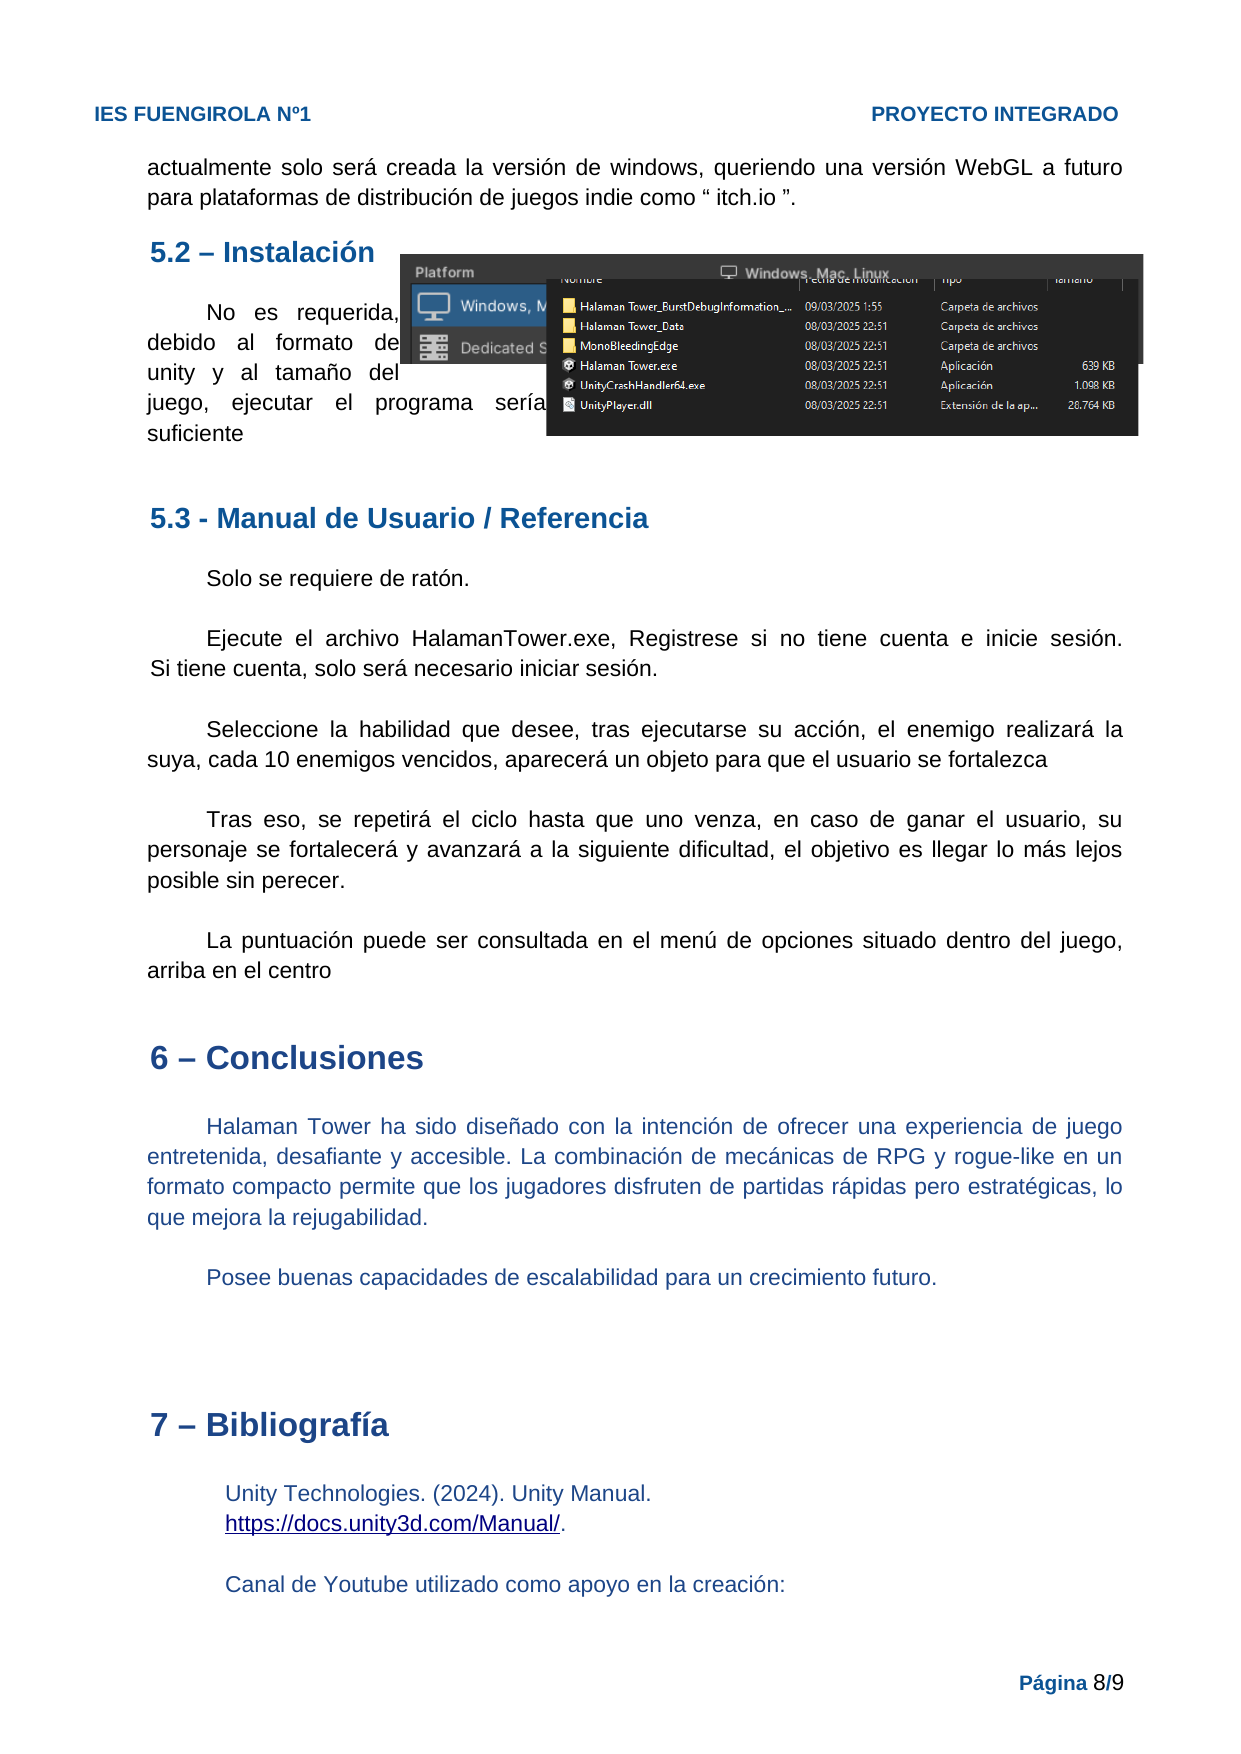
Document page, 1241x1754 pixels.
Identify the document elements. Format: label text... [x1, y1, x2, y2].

text No es requerida, debido al formato de unity y al tamaño del juego, ejecutar el programa sería suficiente [147, 299, 1124, 446]
text Unity Technologies. (2024). Unity Manual. [150, 1480, 1124, 1506]
picture [400, 254, 1144, 436]
text actualmente solo será creada la versión de windows, queriendo una versión WebGL a futuro para plataformas de distribución de juegos indie como “ itch.io ”. [147, 154, 1124, 210]
text Seleccione la habilidad que desee, tras ejecutarse su acción, el enemigo realizará la suya, cada 10 enemigos vencidos, aparecerá un objeto para que el usuario se fortalezca [147, 716, 1124, 772]
subtitle 5.3 - Manual de Usuario / Referencia [150, 501, 1124, 534]
text Halaman Tower ha sido diseñado con la intención de ofrecer una experiencia de juego entretenida, desafiante y accesible. La combinación de mecánicas de RPG y rogue-like en un formato compacto permite que los jugadores disfruten de partidas rápidas pero estratégicas, lo que mejora la rejugabilidad. [147, 1113, 1124, 1230]
text La puntuación puede ser consultada en el menú de opciones situado dentro del juego, arriba en el centro [147, 927, 1124, 983]
subtitle 7 – Bibliografía [150, 1406, 1124, 1444]
text Solo se requiere de ratón. [147, 564, 1124, 591]
subtitle 6 – Conclusiones [150, 1038, 1124, 1077]
text Tras eso, se repetirá el ciclo hasta que uno venza, en caso de ganar el usuario, su personaje se fortalecerá y avanzará a la siguiente dificultad, el objetivo es llegar lo más lejos posible sin perecer. [147, 806, 1124, 893]
text Canal de Youtube utilizado como apoyo en la creación: [147, 1571, 1124, 1597]
text https://docs.unity3d.com/Manual/. [150, 1510, 1124, 1536]
text Posee buenas capacidades de escalabilidad para un crecimiento futuro. [147, 1264, 1124, 1290]
subtitle 5.2 – Instalación [150, 235, 1124, 268]
text Ejecute el archivo HalamanTower.exe, Registrese si no tiene cuenta e inicie sesión. Si tiene cuenta, solo será necesario iniciar sesión. [147, 625, 1124, 681]
